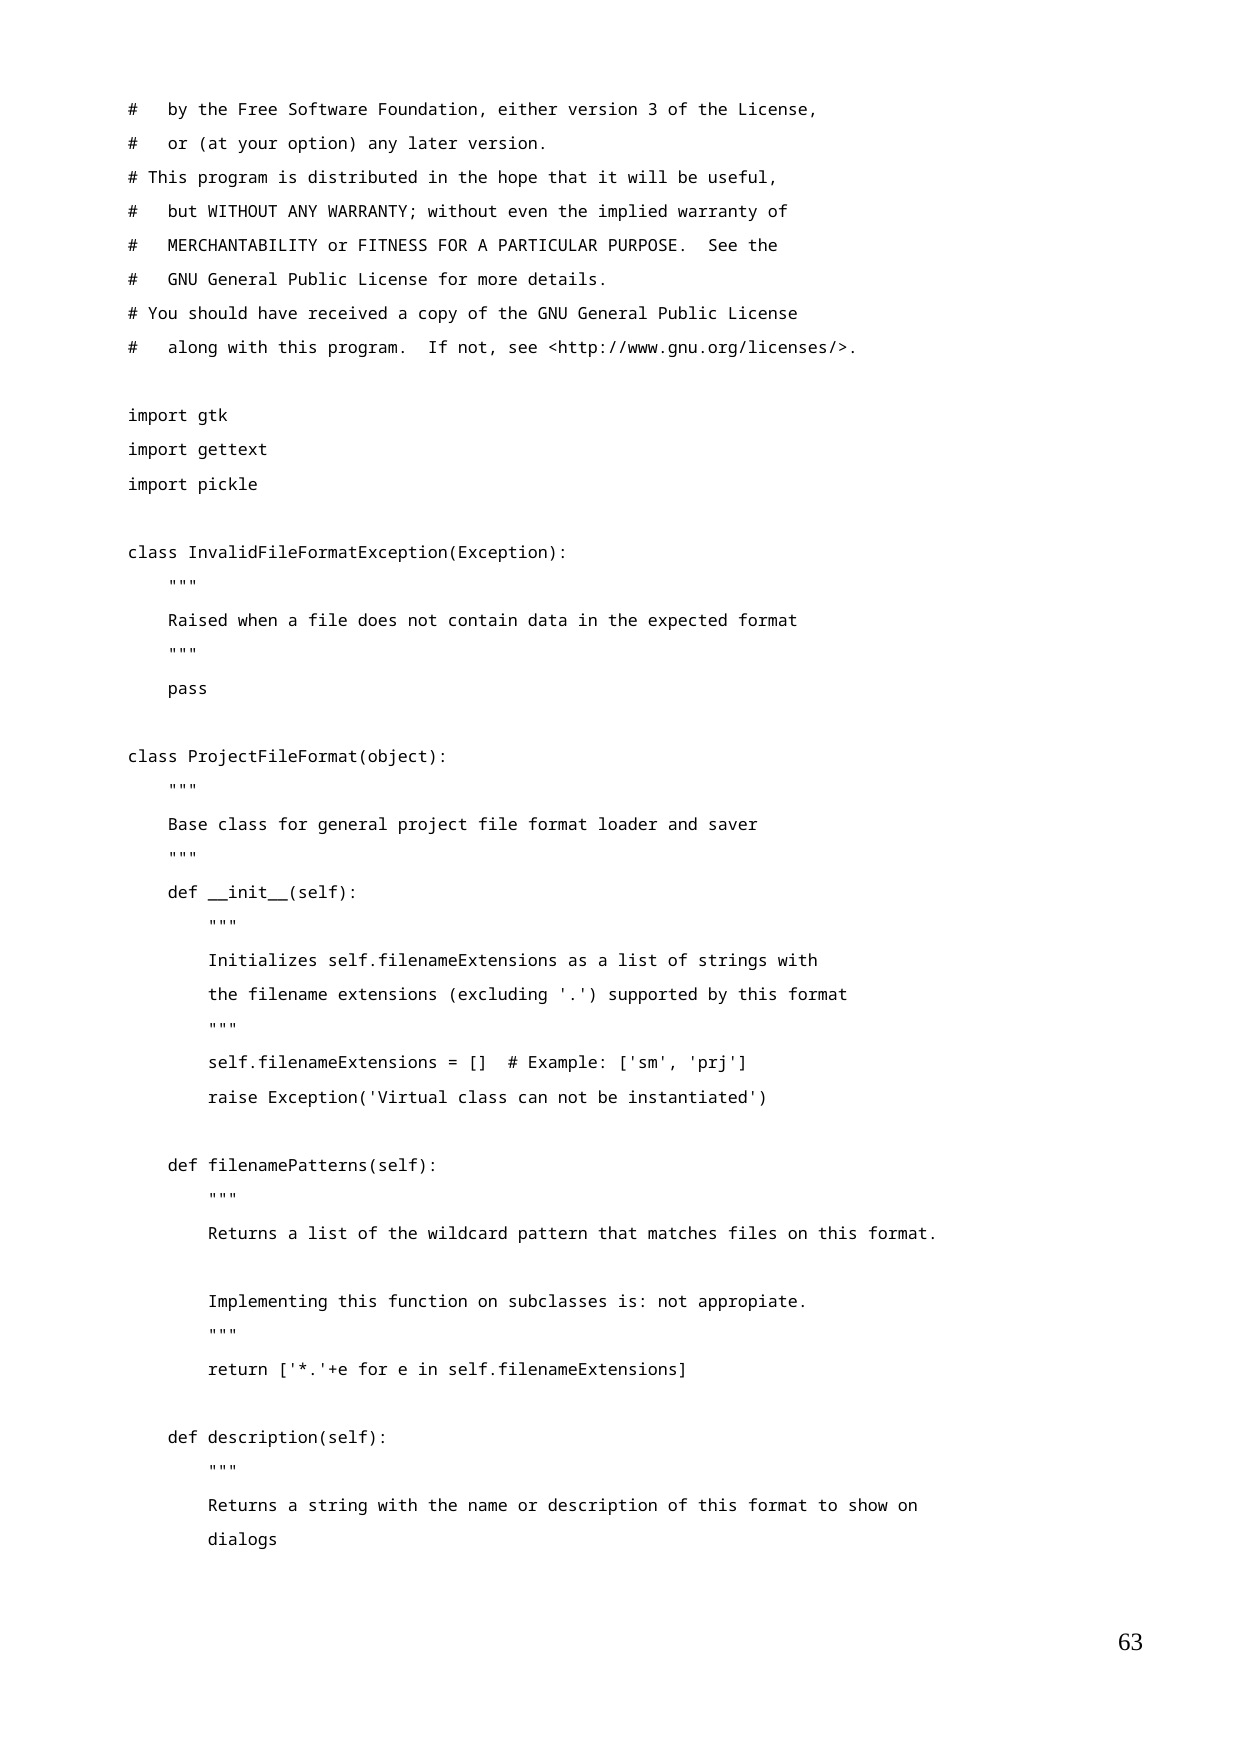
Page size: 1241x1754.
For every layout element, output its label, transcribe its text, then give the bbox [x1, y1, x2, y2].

text """ [128, 779, 1143, 801]
text Implementing this function on subclasses is: not appropiate. [128, 1289, 1143, 1312]
text self.filenameExtensions = [] # Example: ['sm', 'prj'] [128, 1051, 1143, 1074]
text class ProjectFileFormat(object): [128, 744, 1143, 767]
text # GNU General Public License for more details. [128, 268, 1143, 290]
text dialogs [128, 1528, 1143, 1551]
text """ [128, 1324, 1143, 1346]
text """ [128, 915, 1143, 938]
text Base class for general project file format loader and saver [128, 813, 1143, 835]
text """ [128, 1460, 1143, 1483]
text # You should have received a copy of the GNU General Public License [128, 302, 1143, 324]
text raise Exception('Virtual class can not be instantiated') [128, 1085, 1143, 1108]
text import gtk [128, 404, 1143, 427]
text class InvalidFileFormatException(Exception): [128, 540, 1143, 563]
text return ['*.'+e for e in self.filenameExtensions] [128, 1358, 1143, 1380]
text # by the Free Software Foundation, either version 3 of the License, [128, 97, 1143, 120]
text # but WITHOUT ANY WARRANTY; without even the implied warranty of [128, 199, 1143, 222]
text Initializes self.filenameExtensions as a list of strings with [128, 949, 1143, 972]
text import pickle [128, 472, 1143, 495]
text """ [128, 1017, 1143, 1040]
text # This program is distributed in the hope that it will be useful, [128, 166, 1143, 188]
text Returns a string with the name or description of this format to show on [128, 1494, 1143, 1517]
text """ [128, 574, 1143, 597]
text import gettext [128, 438, 1143, 461]
text """ [128, 847, 1143, 869]
text def description(self): [128, 1426, 1143, 1448]
text """ [128, 1187, 1143, 1210]
text pass [128, 676, 1143, 699]
text def __init__(self): [128, 881, 1143, 903]
text the filename extensions (excluding '.') supported by this format [128, 983, 1143, 1006]
text Returns a list of the wildcard pattern that matches files on this format. [128, 1221, 1143, 1244]
text def filenamePatterns(self): [128, 1153, 1143, 1176]
text # MERCHANTABILITY or FITNESS FOR A PARTICULAR PURPOSE. See the [128, 234, 1143, 256]
text # along with this program. If not, see <http://www.gnu.org/licenses/>. [128, 336, 1143, 358]
text """ [128, 642, 1143, 665]
text Raised when a file does not contain data in the expected format [128, 608, 1143, 631]
text # or (at your option) any later version. [128, 131, 1143, 154]
